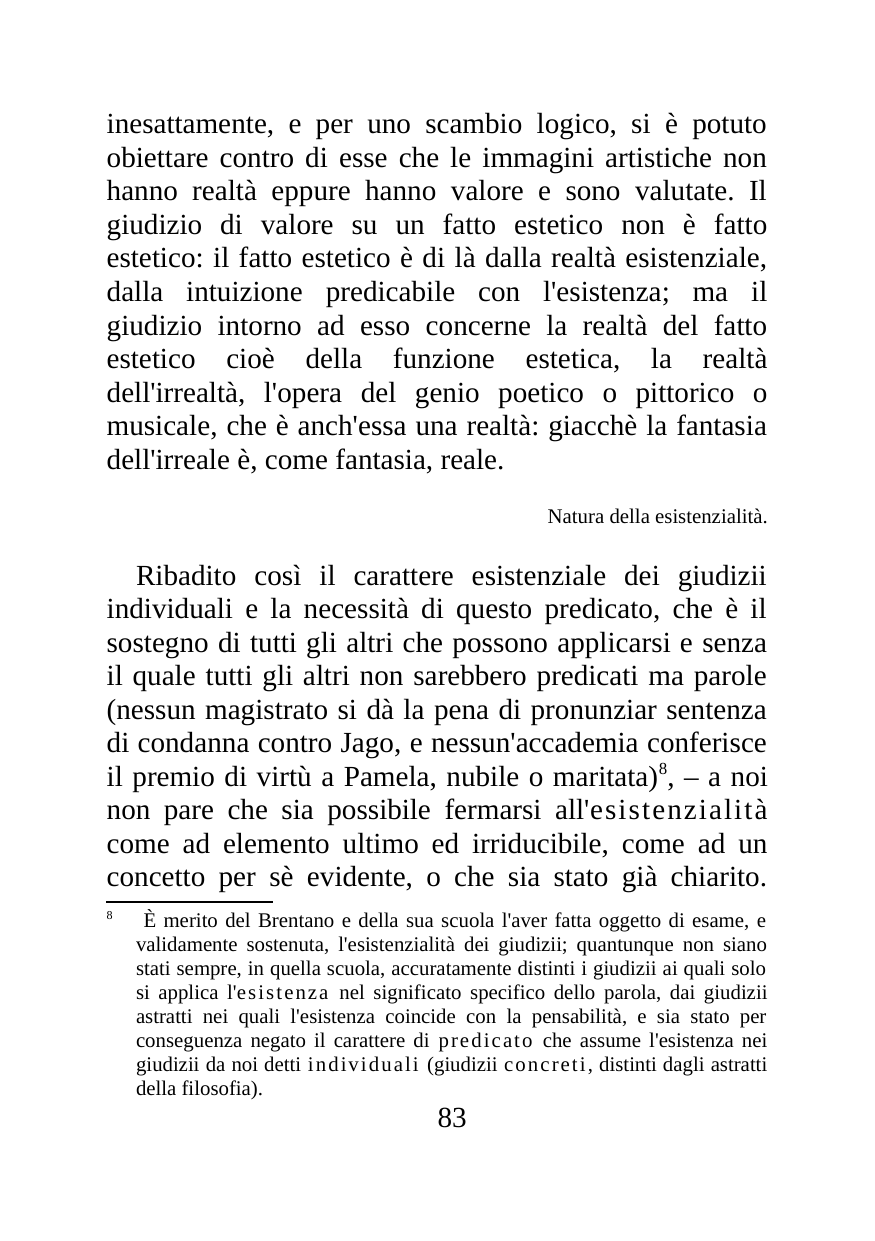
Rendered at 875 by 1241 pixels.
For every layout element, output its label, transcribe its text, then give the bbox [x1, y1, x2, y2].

text Ribadito così il carattere esistenziale dei giudizii individuali e la necessità di questo predicato, che è il sostegno di tutti gli altri che possono applicarsi e senza il quale tutti gli altri non sarebbero predicati ma parole (nessun magistrato si dà la pena di pronunziar sentenza di condanna contro Jago, e nessun'accademia conferisce il premio di virtù a Pamela, nubile o maritata), ‒ a noi non pare che sia possibile fermarsi all'esistenzialità come ad elemento ultimo ed irriducibile, come ad un concetto per sè evidente, o che sia stato già chiarito. [106, 558, 768, 893]
text Natura della esistenzialità. [106, 504, 768, 528]
text È merito del Brentano e della sua scuola l'aver fatta oggetto di esame, e validamente sostenuta, l'esistenzialità dei giudizii; quantunque non siano stati sempre, in quella scuola, accuratamente distinti i giudizii ai quali solo si applica l'esistenza nel significato specifico dello parola, dai giudizii astratti nei quali l'esistenza coincide con la pensabilità, e sia stato per conseguenza negato il carattere di predicato che assume l'esistenza nei giudizii da noi detti individuali (giudizii concreti, distinti dagli astratti della filosofia). [106, 908, 768, 1100]
text inesattamente, e per uno scambio logico, si è potuto obiettare contro di esse che le immagini artistiche non hanno realtà eppure hanno valore e sono valutate. Il giudizio di valore su un fatto estetico non è fatto estetico: il fatto estetico è di là dalla realtà esistenziale, dalla intuizione predicabile con l'esistenza; ma il giudizio intorno ad esso concerne la realtà del fatto estetico cioè della funzione estetica, la realtà dell'irrealtà, l'opera del genio poetico o pittorico o musicale, che è anch'essa una realtà: giacchè la fantasia dell'irreale è, come fantasia, reale. [106, 106, 768, 475]
